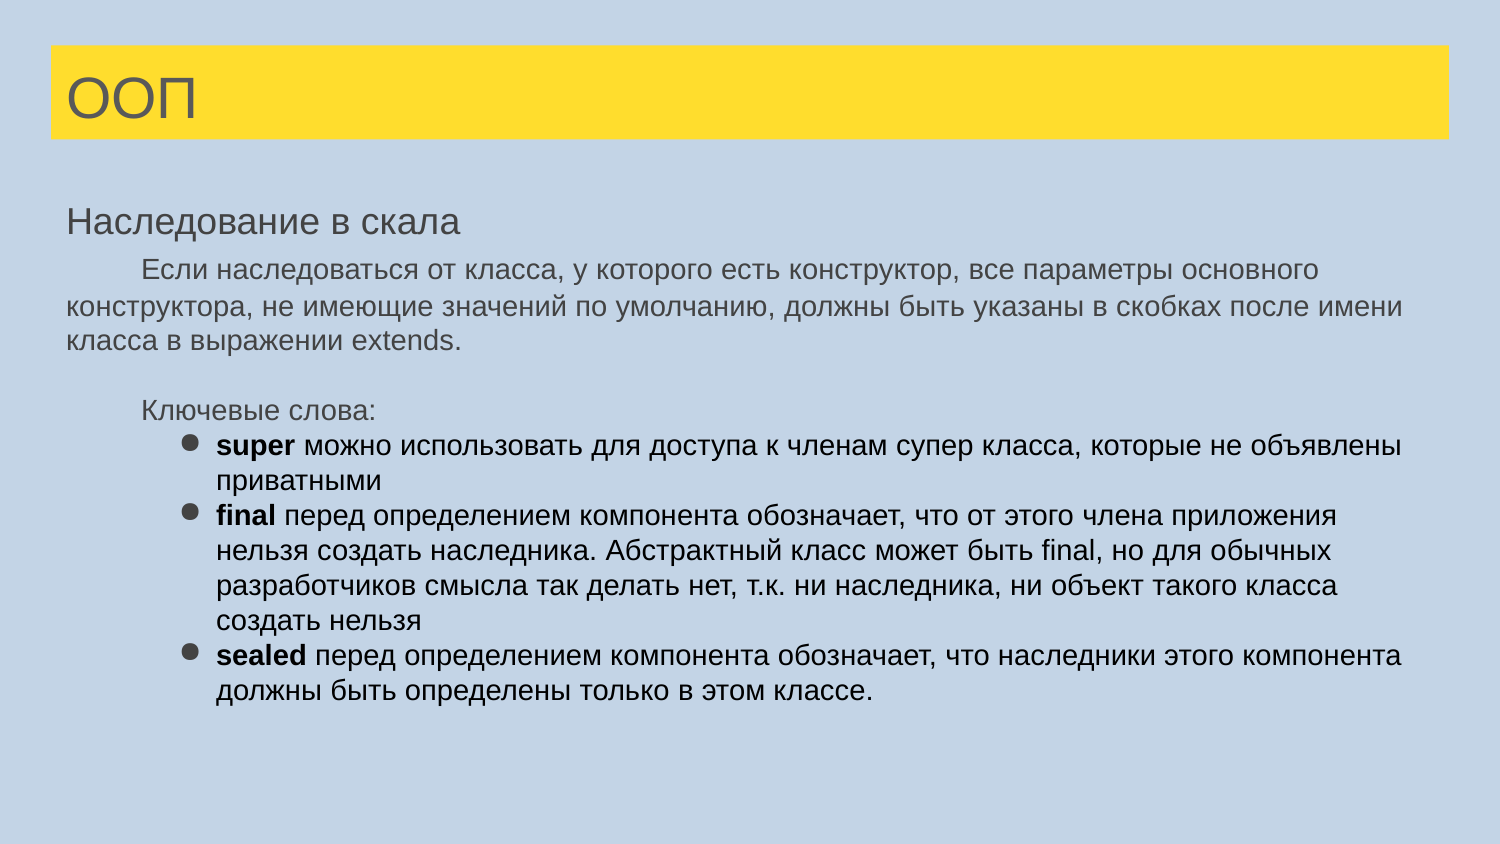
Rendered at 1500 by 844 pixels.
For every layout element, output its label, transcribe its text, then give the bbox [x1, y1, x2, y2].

text_box Наследование в скала Если наследоваться от класса, у которого есть конструктор, все параметры основного конструктора, не имеющие значений по умолчанию, должны быть указаны в скобках после имени класса в выражении extends. Ключевые слова: super можно использовать для доступа к членам супер класса, которые не объявлены приватными final перед определением компонента обозначает, что от этого члена приложения нельзя создать наследника. Абстрактный класс может быть final, но для обычных разработчиков смысла так делать нет, т.к. ни наследника, ни объект такого класса создать нельзя sealed перед определением компонента обозначает, что наследники этого компонента должны быть определены только в этом классе. [51, 181, 1449, 753]
title ООП [51, 45, 1449, 140]
